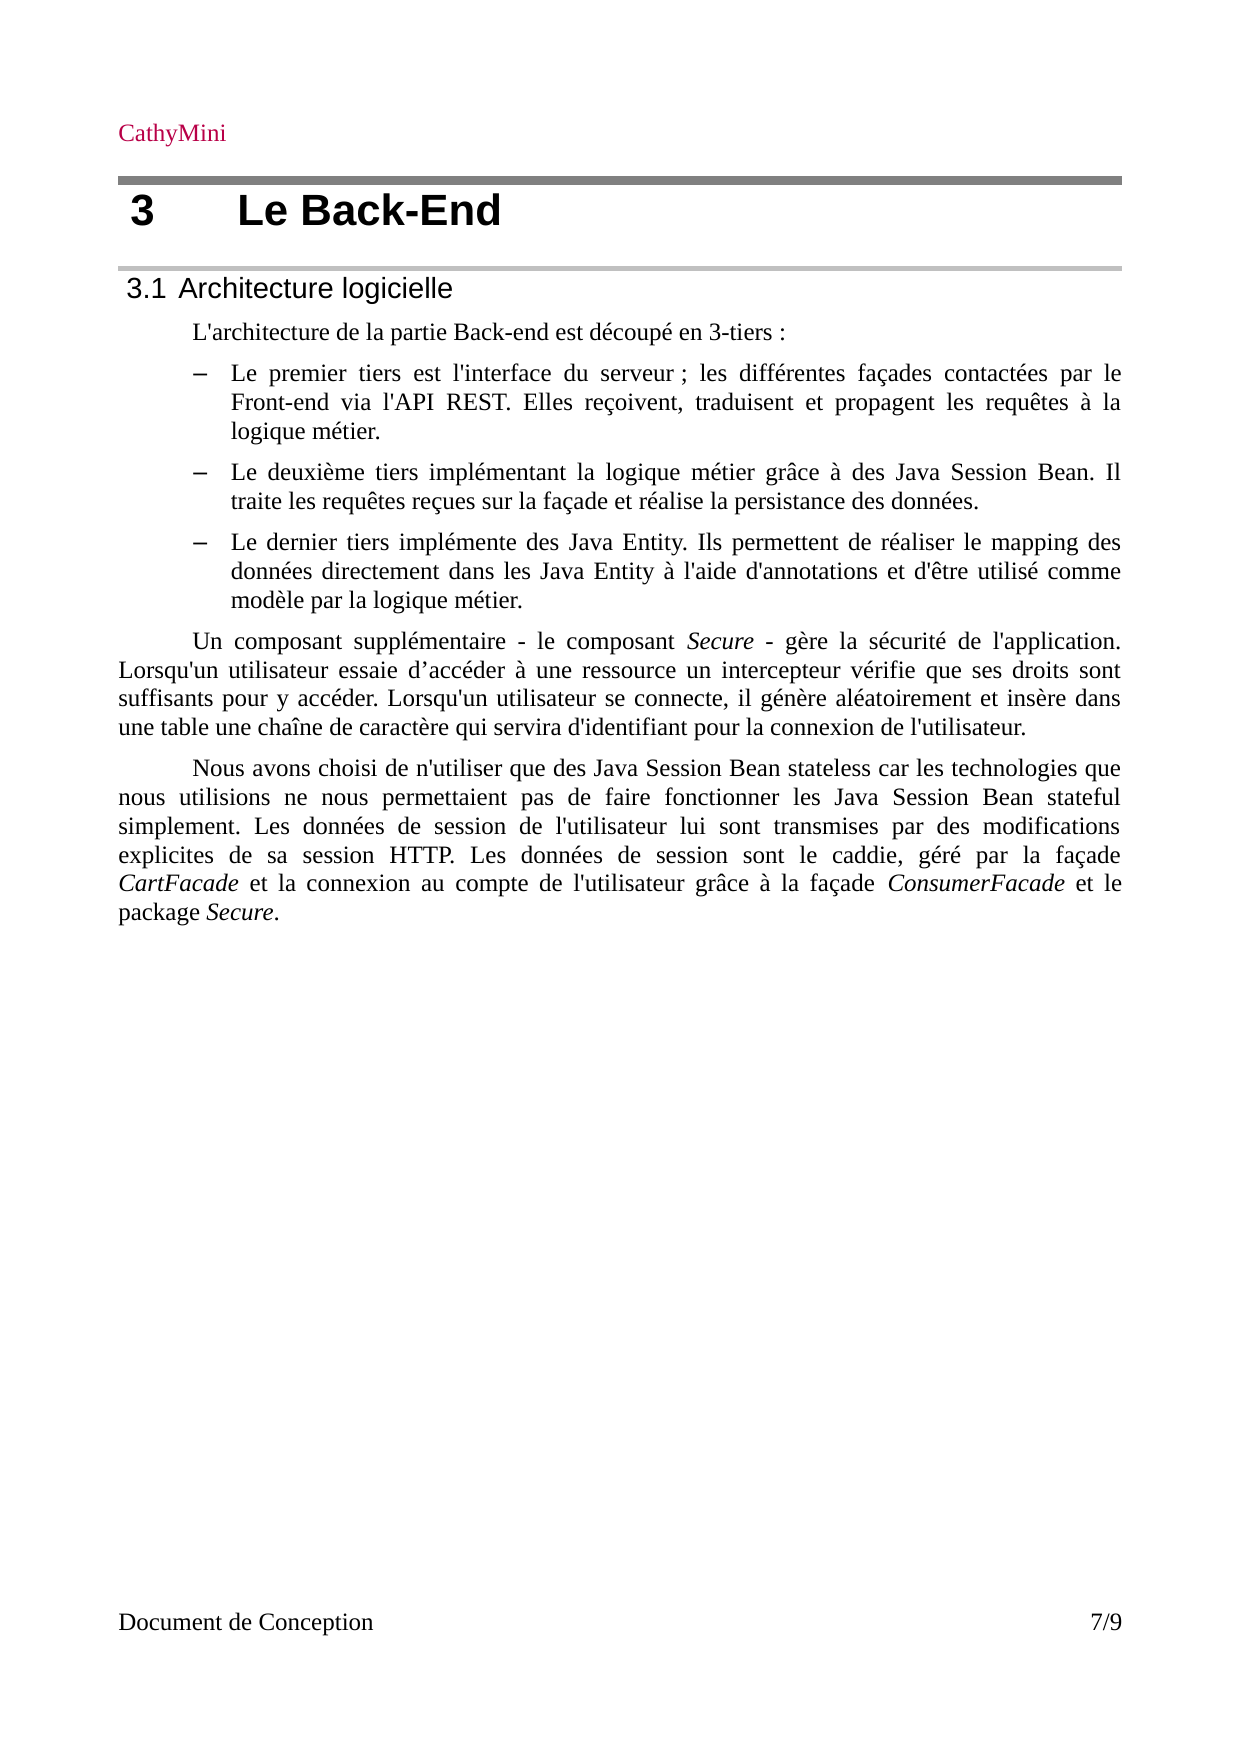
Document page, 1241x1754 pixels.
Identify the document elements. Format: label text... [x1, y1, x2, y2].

subtitle Le Back-End [118, 185, 1122, 235]
subtitle Architecture logicielle [118, 271, 1122, 305]
text Nous avons choisi de n'utiliser que des Java Session Bean stateless car les technologies que nous utilisions ne nous permettaient pas de faire fonctionner les Java Session Bean stateful simplement. Les données de session de l'utilisateur lui sont transmises par des modifications explicites de sa session HTTP. Les données de session sont le caddie, géré par la façade CartFacade et la connexion au compte de l'utilisateur grâce à la façade ConsumerFacade et le package Secure. [118, 753, 1122, 926]
list Le premier tiers est l'interface du serveur ; les différentes façades contactées par le Front-end via l'API REST. Elles reçoivent, traduisent et propagent les requêtes à la logique métier. [193, 358, 1122, 445]
list Le deuxième tiers implémentant la logique métier grâce à des Java Session Bean. Il traite les requêtes reçues sur la façade et réalise la persistance des données. [193, 457, 1122, 515]
list Le dernier tiers implémente des Java Entity. Ils permettent de réaliser le mapping des données directement dans les Java Entity à l'aide d'annotations et d'être utilisé comme modèle par la logique métier. [193, 527, 1122, 613]
text L'architecture de la partie Back-end est découpé en 3-tiers : [118, 317, 1122, 346]
text Un composant supplémentaire - le composant Secure - gère la sécurité de l'application. Lorsqu'un utilisateur essaie d’accéder à une ressource un intercepteur vérifie que ses droits sont suffisants pour y accéder. Lorsqu'un utilisateur se connecte, il génère aléatoirement et insère dans une table une chaîne de caractère qui servira d'identifiant pour la connexion de l'utilisateur. [118, 626, 1122, 741]
